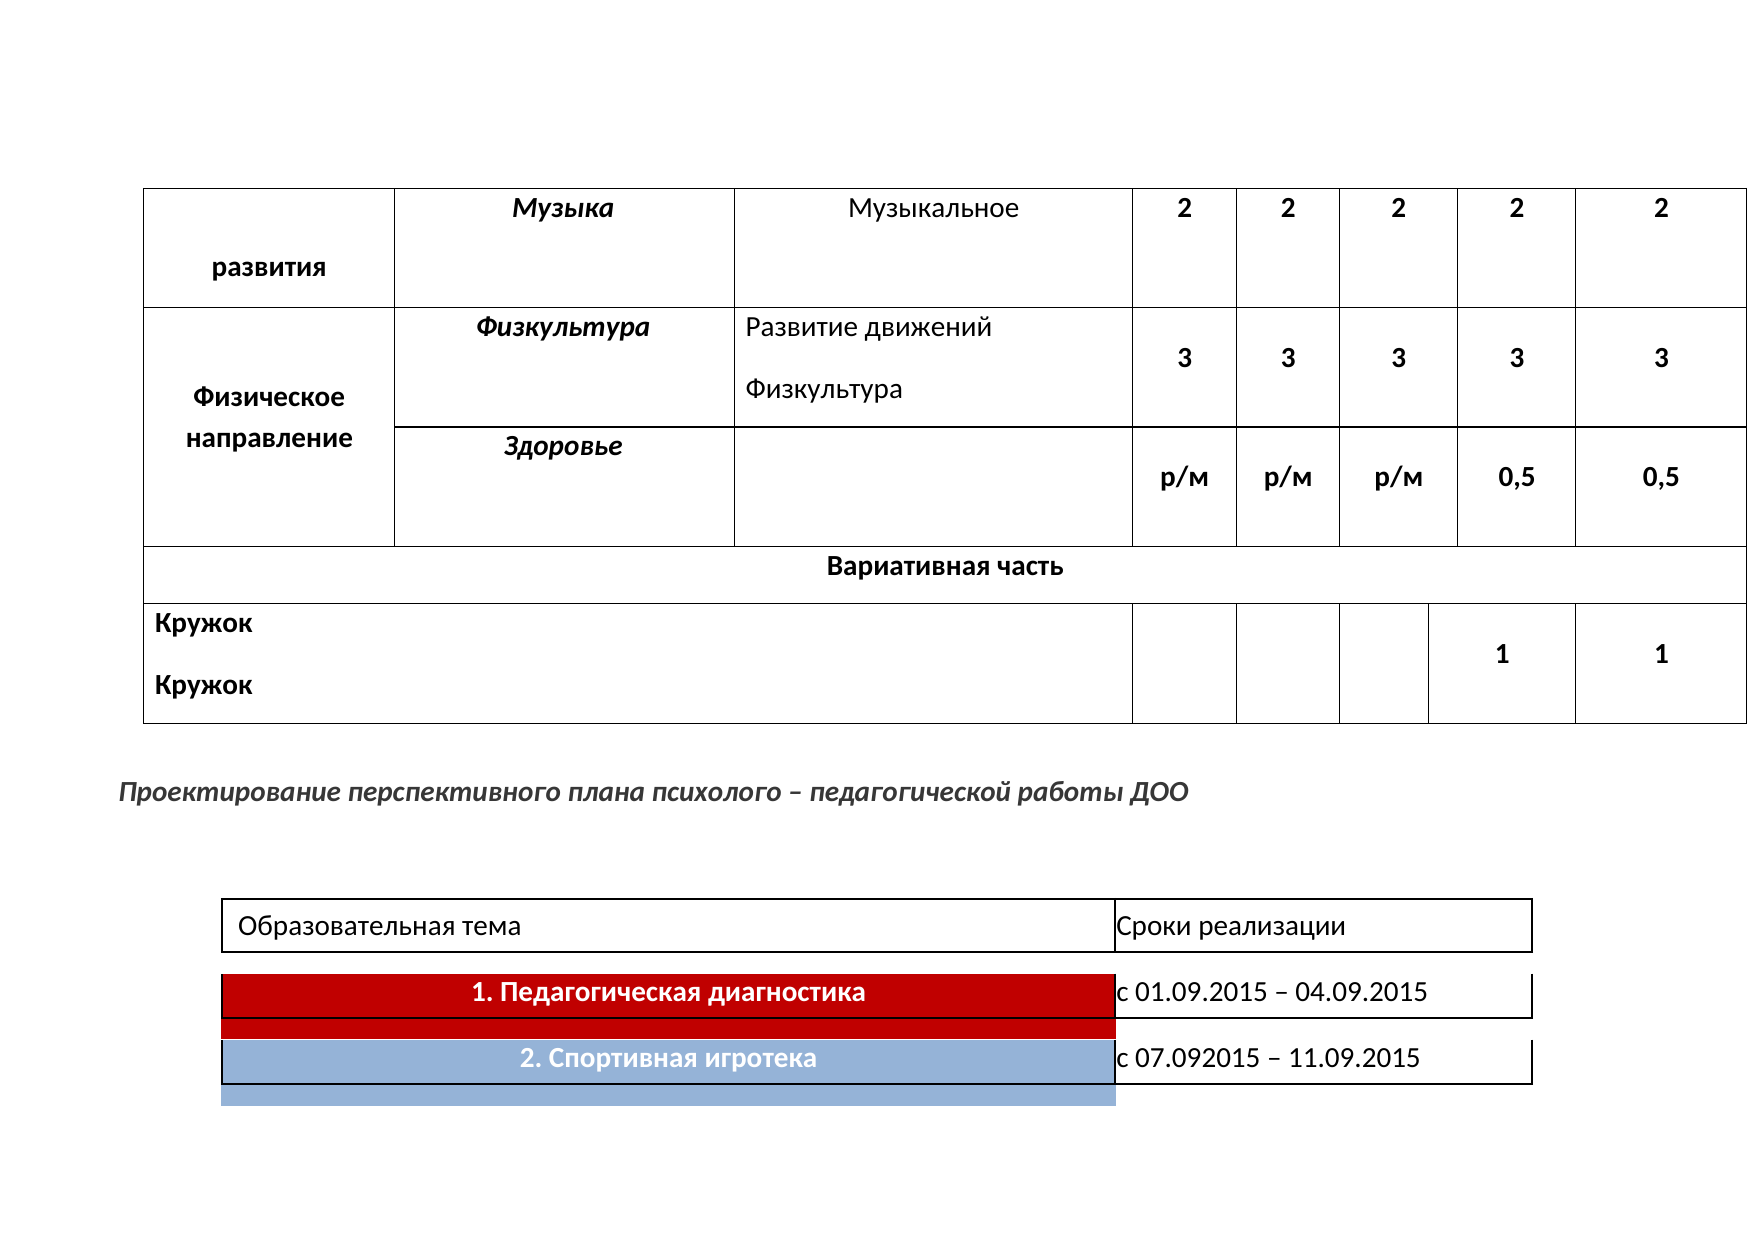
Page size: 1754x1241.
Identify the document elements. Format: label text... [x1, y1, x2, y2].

table_cell 2 [1340, 189, 1457, 307]
table_cell 1. Педагогическая диагностика [223, 974, 1114, 1017]
table_cell 3 [1340, 308, 1457, 426]
table_cell Вариативная часть [144, 547, 1746, 603]
table_cell 3 [1458, 308, 1575, 426]
table_cell Музыка [395, 189, 734, 307]
table_cell Музыкальное [735, 189, 1132, 307]
table_cell [221, 1019, 1116, 1039]
table_header Образовательная тема [223, 900, 1114, 951]
table_cell [221, 1085, 1116, 1106]
table_cell 3 [1237, 308, 1339, 426]
table_cell Физкультура [395, 308, 734, 426]
table_cell [735, 428, 1132, 546]
table_cell [1116, 1019, 1533, 1039]
table_header Сроки реализации [1116, 900, 1531, 951]
table_cell с 07.092015 – 11.09.2015 [1116, 1040, 1531, 1083]
table_cell Физическое направление [144, 308, 394, 546]
table_cell 1 [1576, 604, 1746, 722]
table_cell 0,5 [1458, 428, 1575, 546]
table_cell р/м [1340, 428, 1457, 546]
table_cell развития [144, 189, 394, 307]
table_cell 1 [1429, 604, 1575, 722]
table_cell 2 [1576, 189, 1746, 307]
table_cell Кружок Кружок [144, 604, 1132, 722]
table_cell 2 [1458, 189, 1575, 307]
table_cell р/м [1237, 428, 1339, 546]
table_cell 3 [1576, 308, 1746, 426]
table_cell [1237, 604, 1339, 722]
table_cell Здоровье [395, 428, 734, 546]
table_cell Развитие движений Физкультура [735, 308, 1132, 426]
table_cell 3 [1133, 308, 1236, 426]
table_cell с 01.09.2015 – 04.09.2015 [1116, 974, 1531, 1017]
table_cell 2. Спортивная игротека [223, 1040, 1114, 1083]
table_cell [1133, 604, 1236, 722]
table_cell [1340, 604, 1428, 722]
table_cell р/м [1133, 428, 1236, 546]
table_cell [1116, 1085, 1533, 1106]
table_cell 0,5 [1576, 428, 1746, 546]
table_header [221, 953, 1116, 973]
text Проектирование перспективного плана психолого – педагогической работы ДОО [118, 773, 1636, 809]
table_header [1116, 953, 1533, 973]
table_cell 2 [1237, 189, 1339, 307]
table_cell 2 [1133, 189, 1236, 307]
